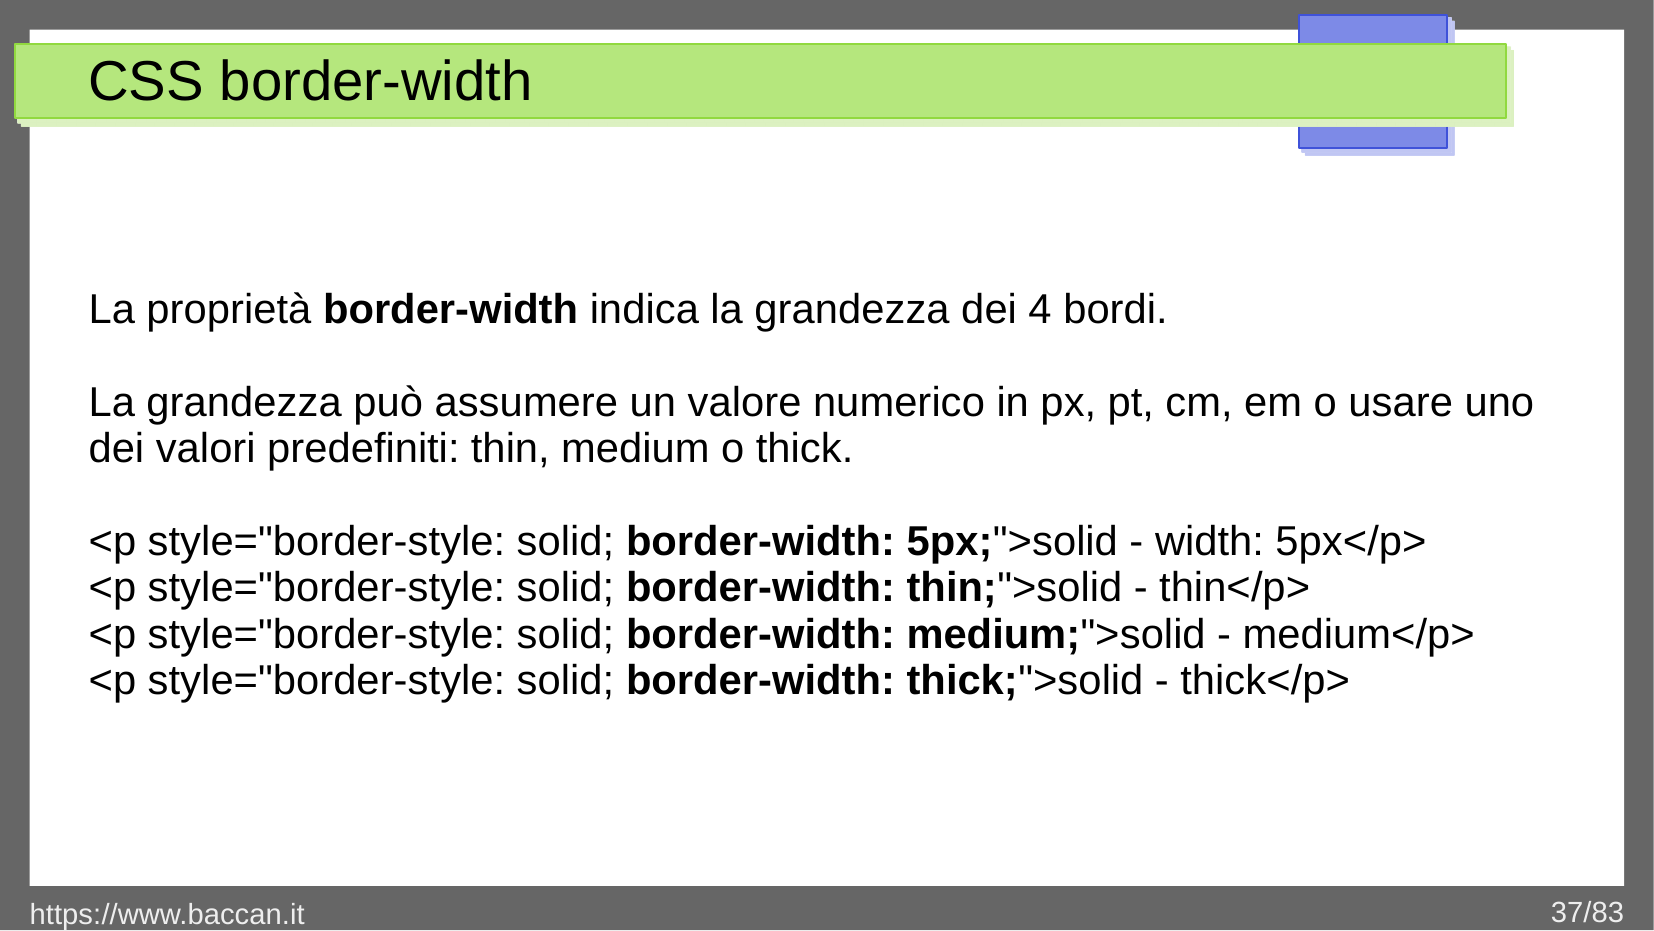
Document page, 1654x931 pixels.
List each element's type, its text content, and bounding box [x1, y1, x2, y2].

text_box La proprietà border-width indica la grandezza dei 4 bordi. La grandezza può assumere un valore numerico in px, pt, cm, em o usare uno dei valori predefiniti: thin, medium o thick. <p style="border-style: solid; border-width: 5px;">solid - width: 5px</p> <p style="border-style: solid; border-width: thin;">solid - thin</p> <p style="border-style: solid; border-width: medium;">solid - medium</p> <p style="border-style: solid; border-width: thick;">solid - thick</p> [88, 169, 1565, 820]
title CSS border-width [88, 44, 1506, 119]
